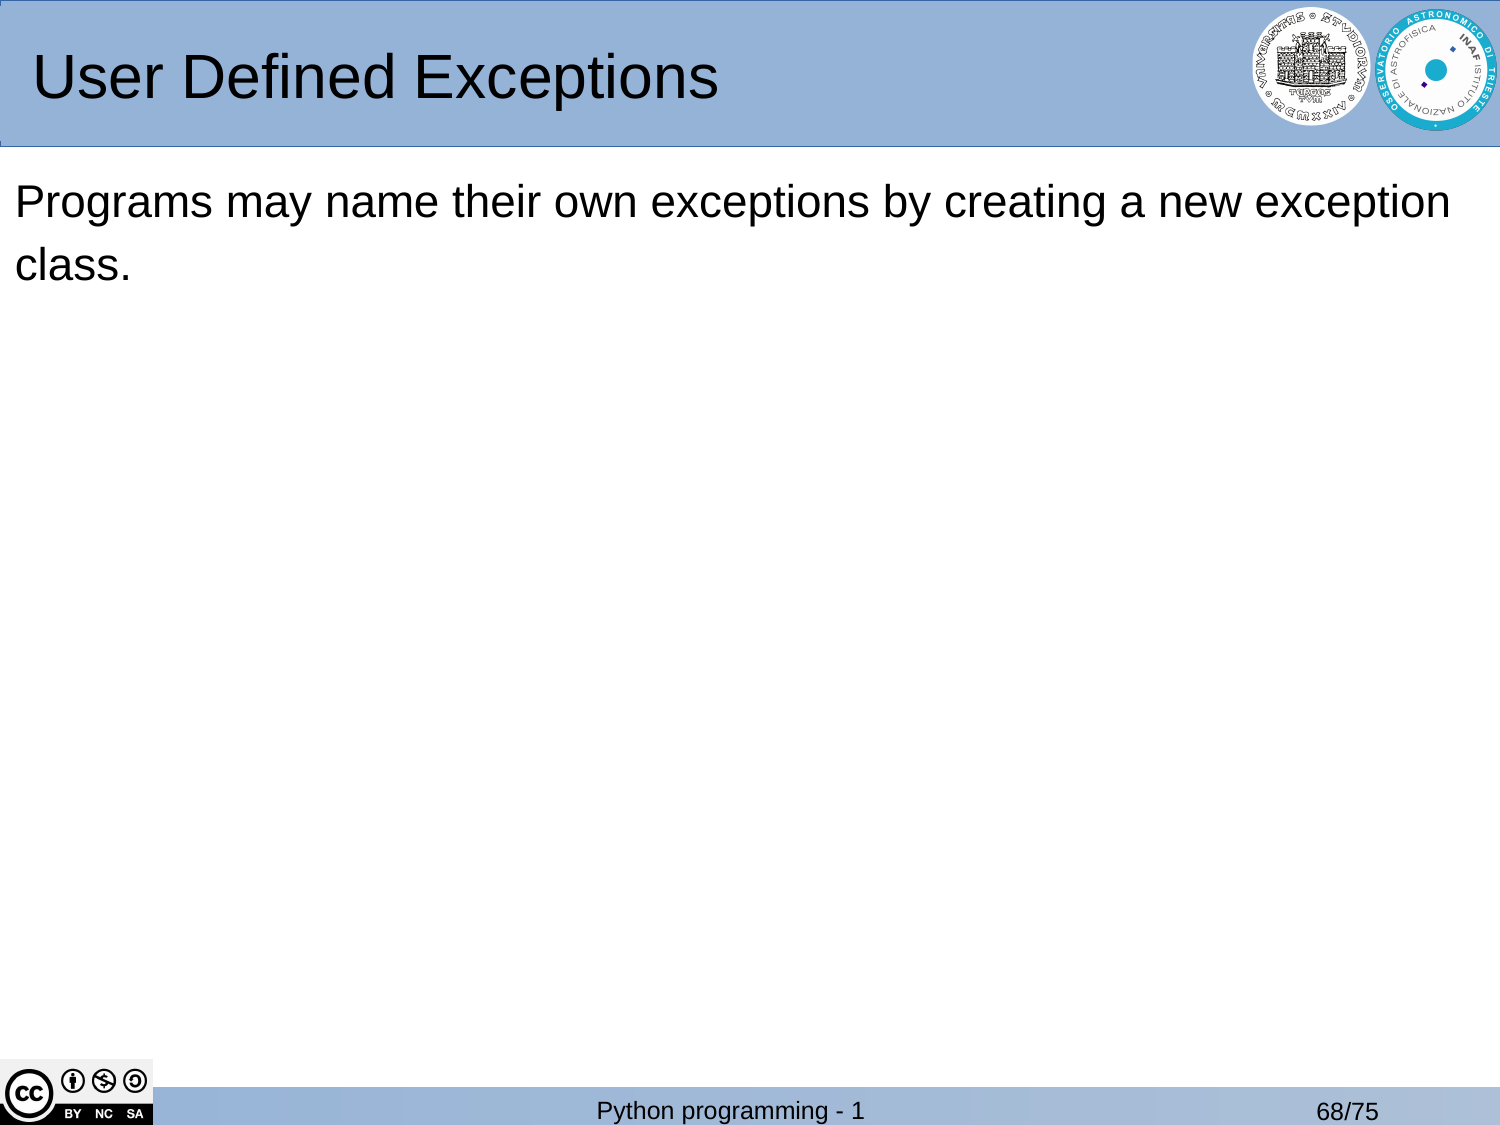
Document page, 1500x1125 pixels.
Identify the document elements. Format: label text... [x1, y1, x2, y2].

list Programs may name their own exceptions by creating a new exception class. [0, 155, 1500, 1012]
text_box User Defined Exceptions [0, 5, 1253, 141]
picture [1253, 0, 1500, 155]
picture [0, 1059, 153, 1125]
